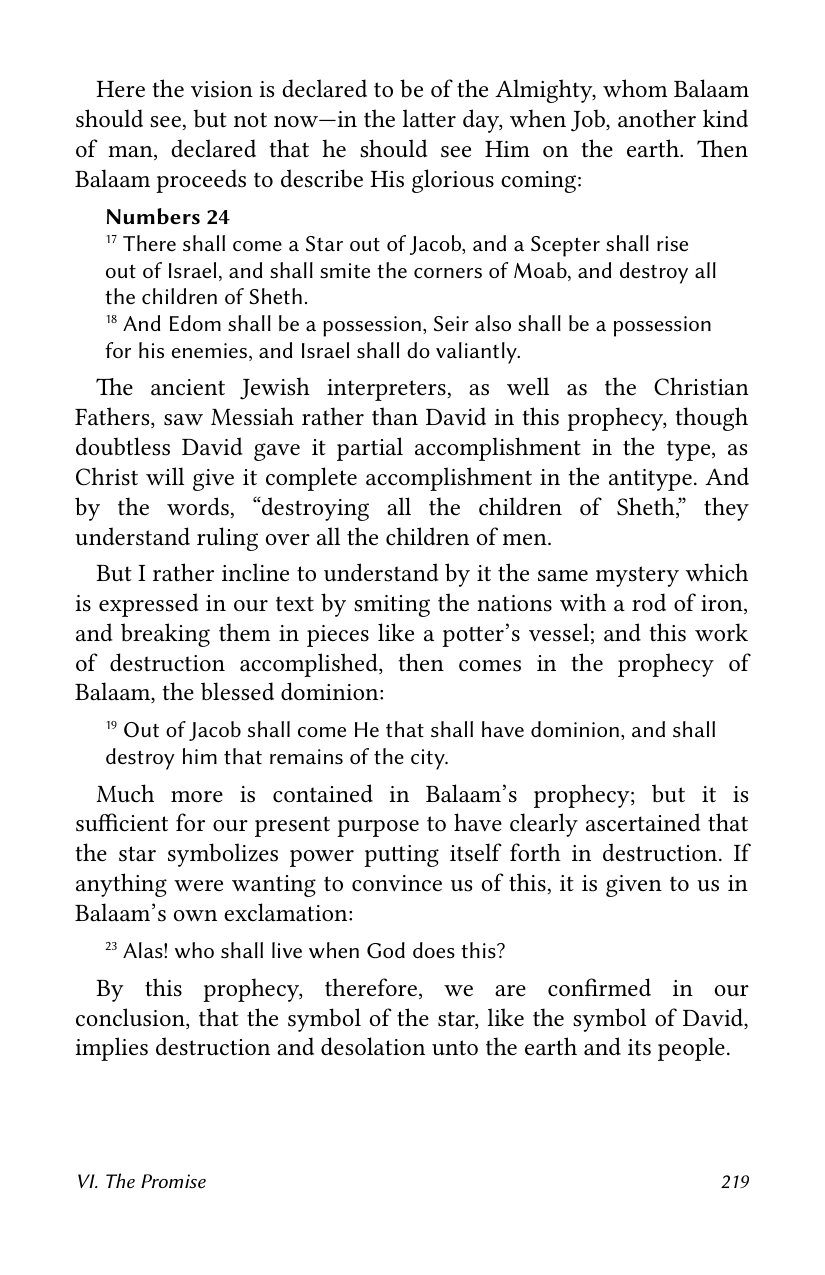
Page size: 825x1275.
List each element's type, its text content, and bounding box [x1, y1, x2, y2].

text But I rather incline to understand by it the same mystery which is expressed in our text by smiting the nations with a rod of iron, and breaking them in pieces like a potter’s vessel; and this work of destruction accomplished, then comes in the prophecy of Balaam, the blessed dominion: [75, 559, 750, 707]
text The ancient Jewish interpreters, as well as the Christian Fathers, saw Messiah rather than David in this prophecy, though doubtless David gave it partial accomplishment in the type, as Christ will give it complete accomplishment in the antitype. And by the words, “destroying all the children of Sheth,” they understand ruling over all the children of men. [75, 373, 750, 551]
text 23 Alas! who shall live when God does this? [105, 938, 720, 964]
text 18 And Edom shall be a possession, Seir also shall be a possession for his enemies, and Israel shall do valiantly. [105, 311, 720, 364]
title 19 Out of Jacob shall come He that shall have dominion, and shall destroy him that remains of the city. [105, 717, 720, 770]
text Here the vision is declared to be of the Almighty, whom Balaam should see, but not now—in the latter day, when Job, another kind of man, declared that he should see Him on the earth. Then Balaam proceeds to describe His glorious coming: [75, 75, 750, 193]
text Much more is contained in Balaam’s prophecy; but it is sufficient for our present purpose to have clearly ascertained that the star symbolizes power putting itself forth in destruction. If anything were wanting to convince us of this, it is given to us in Balaam’s own exclamation: [75, 779, 750, 928]
text Numbers 24 [105, 203, 750, 230]
text By this prophecy, therefore, we are confirmed in our conclusion, that the symbol of the star, like the symbol of David, implies destruction and desolation unto the earth and its people. [75, 974, 750, 1062]
text 17 There shall come a Star out of Jacob, and a Scepter shall rise out of Israel, and shall smite the corners of Moab, and destroy all the children of Sheth. [105, 231, 720, 311]
